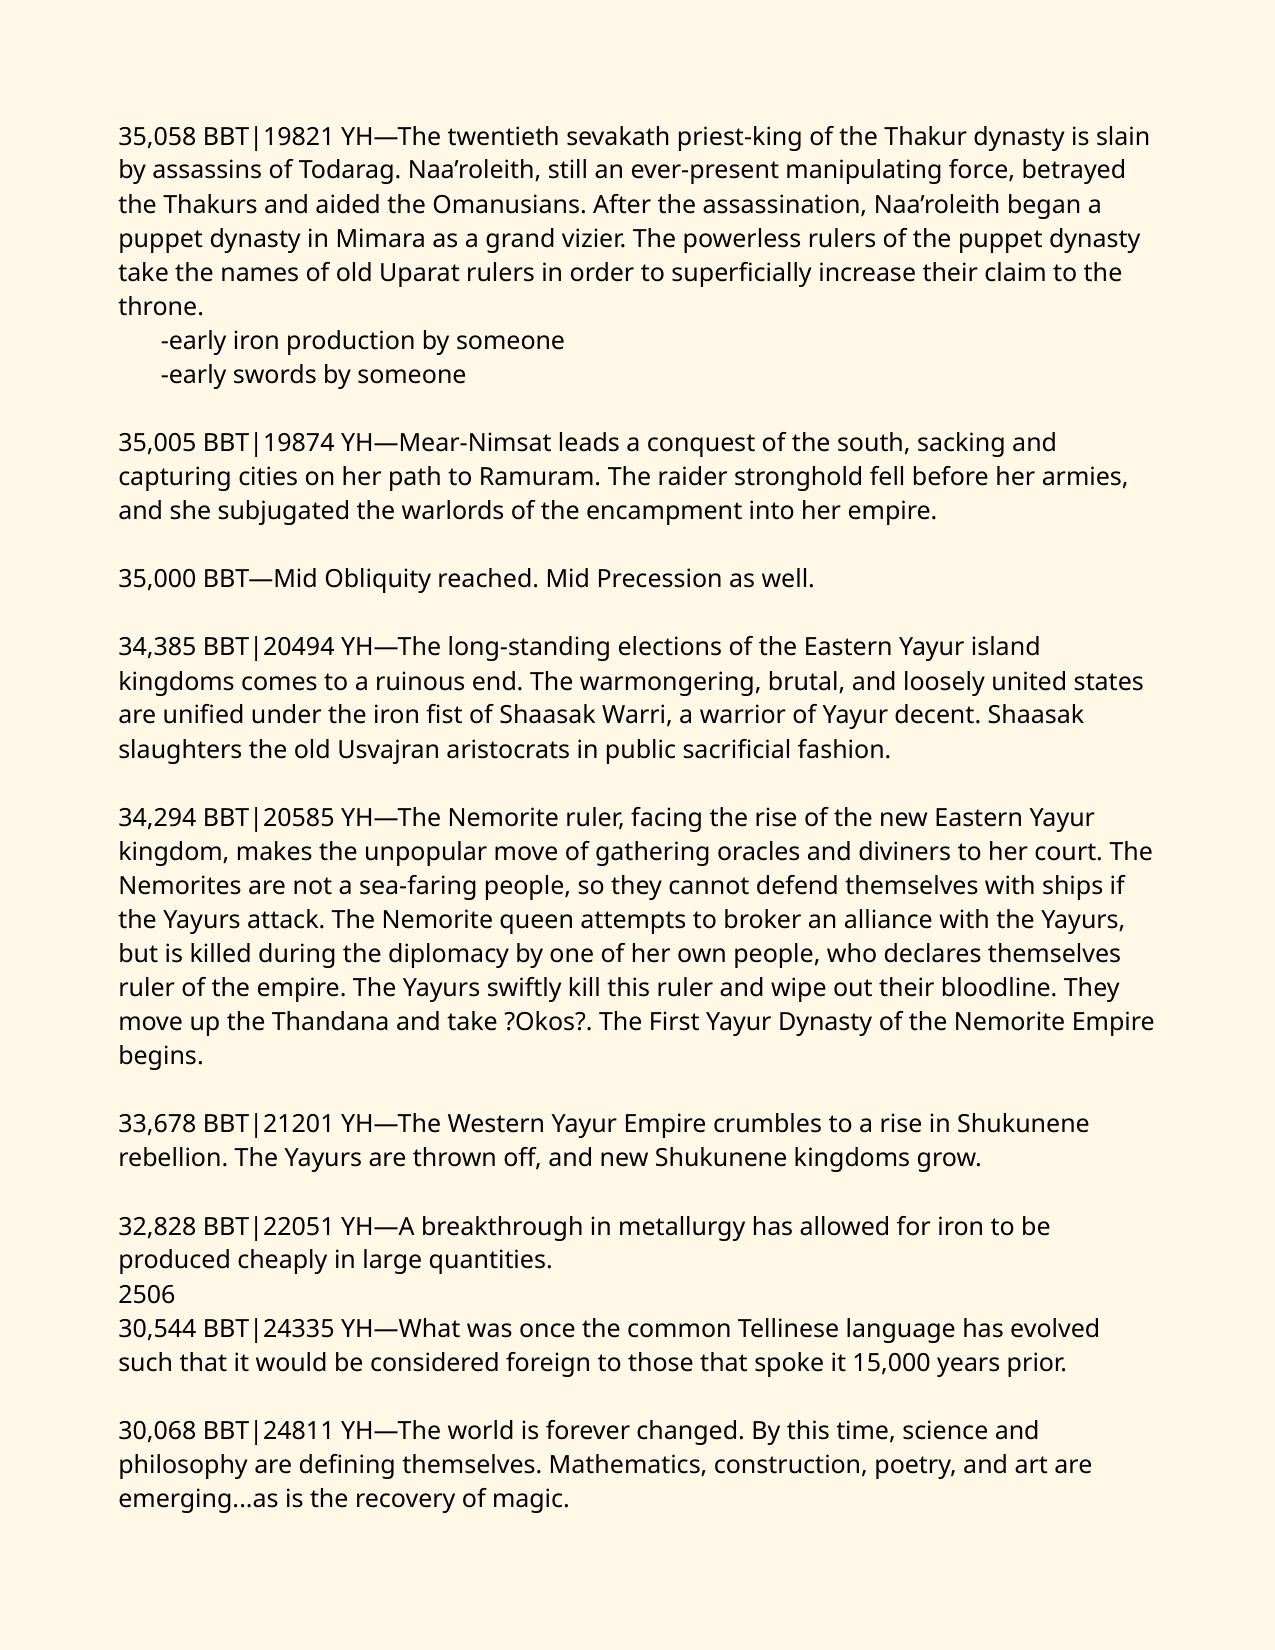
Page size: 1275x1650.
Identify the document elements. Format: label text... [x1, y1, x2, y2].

text -early swords by someone [118, 357, 1157, 391]
text 32,828 BBT|22051 YH—A breakthrough in metallurgy has allowed for iron to be produced cheaply in large quantities. [118, 1208, 1157, 1276]
text -early iron production by someone [118, 322, 1157, 357]
text 33,678 BBT|21201 YH—The Western Yayur Empire crumbles to a rise in Shukunene rebellion. The Yayurs are thrown off, and new Shukunene kingdoms grow. [118, 1106, 1157, 1174]
text 35,005 BBT|19874 YH—Mear-Nimsat leads a conquest of the south, sacking and capturing cities on her path to Ramuram. The raider stronghold fell before her armies, and she subjugated the warlords of the encampment into her empire. [118, 425, 1157, 527]
text 2506 [118, 1276, 1157, 1310]
text 34,294 BBT|20585 YH—The Nemorite ruler, facing the rise of the new Eastern Yayur kingdom, makes the unpopular move of gathering oracles and diviners to her court. The Nemorites are not a sea-faring people, so they cannot defend themselves with ships if the Yayurs attack. The Nemorite queen attempts to broker an alliance with the Yayurs, but is killed during the diplomacy by one of her own people, who declares themselves ruler of the empire. The Yayurs swiftly kill this ruler and wipe out their bloodline. They move up the Thandana and take ?Okos?. The First Yayur Dynasty of the Nemorite Empire begins. [118, 799, 1157, 1072]
text 30,068 BBT|24811 YH—The world is forever changed. By this time, science and philosophy are defining themselves. Mathematics, construction, poetry, and art are emerging...as is the recovery of magic. [118, 1412, 1157, 1515]
text 34,385 BBT|20494 YH—The long-standing elections of the Eastern Yayur island kingdoms comes to a ruinous end. The warmongering, brutal, and loosely united states are unified under the iron fist of Shaasak Warri, a warrior of Yayur decent. Shaasak slaughters the old Usvajran aristocrats in public sacrificial fashion. [118, 629, 1157, 765]
text 30,544 BBT|24335 YH—What was once the common Tellinese language has evolved such that it would be considered foreign to those that spoke it 15,000 years prior. [118, 1310, 1157, 1378]
text 35,000 BBT—Mid Obliquity reached. Mid Precession as well. [118, 561, 1157, 595]
text 35,058 BBT|19821 YH—The twentieth sevakath priest-king of the Thakur dynasty is slain by assassins of Todarag. Naa’roleith, still an ever-present manipulating force, betrayed the Thakurs and aided the Omanusians. After the assassination, Naa’roleith began a puppet dynasty in Mimara as a grand vizier. The powerless rulers of the puppet dynasty take the names of old Uparat rulers in order to superficially increase their claim to the throne. [118, 118, 1157, 322]
